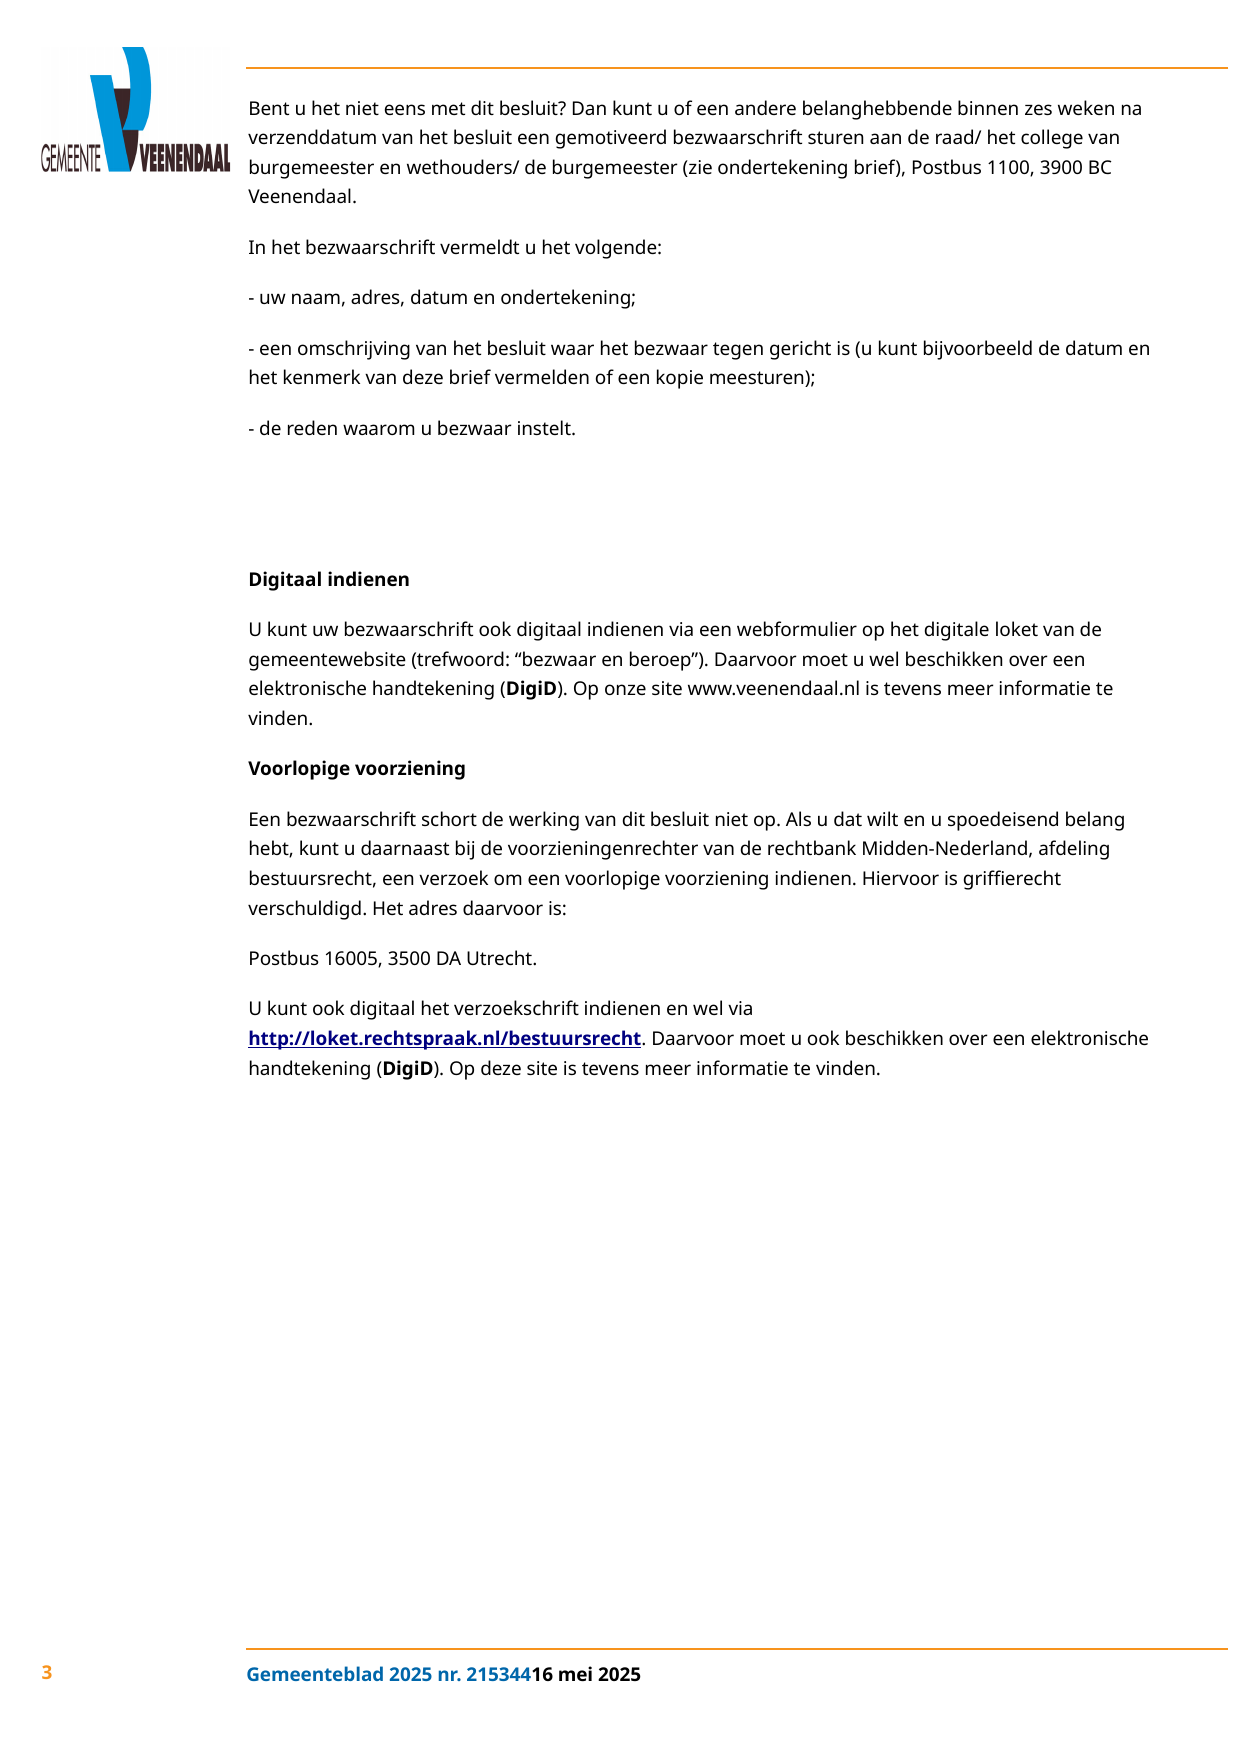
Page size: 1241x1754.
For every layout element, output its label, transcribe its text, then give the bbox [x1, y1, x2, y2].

text Digitaal indienen [248, 566, 1152, 592]
text Postbus 16005, 3500 DA Utrecht. [248, 945, 1152, 971]
text U kunt ook digitaal het verzoekschrift indienen en wel via http://loket.rechtspraak.nl/bestuursrecht. Daarvoor moet u ook beschikken over een elektronische handtekening (DigiD). Op deze site is tevens meer informatie te vinden. [248, 996, 1152, 1081]
text - uw naam, adres, datum en ondertekening; [248, 284, 1152, 310]
text In het bezwaarschrift vermeldt u het volgende: [248, 234, 1152, 260]
text Een bezwaarschrift schort de werking van dit besluit niet op. Als u dat wilt en u spoedeisend belang hebt, kunt u daarnaast bij de voorzieningenrechter van de rechtbank Midden-Nederland, afdeling bestuursrecht, een verzoek om een voorlopige voorziening indienen. Hiervoor is griffierecht verschuldigd. Het adres daarvoor is: [248, 806, 1152, 921]
text Voorlopige voorziening [248, 756, 1152, 781]
picture [123, 47, 231, 172]
text U kunt uw bezwaarschrift ook digitaal indienen via een webformulier op het digitale loket van de gemeentewebsite (trefwoord: “bezwaar en beroep”). Daarvoor moet u wel beschikken over een elektronische handtekening (DigiD). Op onze site www.veenendaal.nl is tevens meer informatie te vinden. [248, 616, 1152, 731]
picture [41, 47, 130, 172]
text Bent u het niet eens met dit besluit? Dan kunt u of een andere belanghebbende binnen zes weken na verzenddatum van het besluit een gemotiveerd bezwaarschrift sturen aan de raad/ het college van burgemeester en wethouders/ de burgemeester (zie ondertekening brief), Postbus 1100, 3900 BC Veenendaal. [248, 95, 1152, 209]
text - de reden waarom u bezwaar instelt. [248, 415, 1152, 441]
text - een omschrijving van het besluit waar het bezwaar tegen gericht is (u kunt bijvoorbeeld de datum en het kenmerk van deze brief vermelden of een kopie meesturen); [248, 335, 1152, 390]
